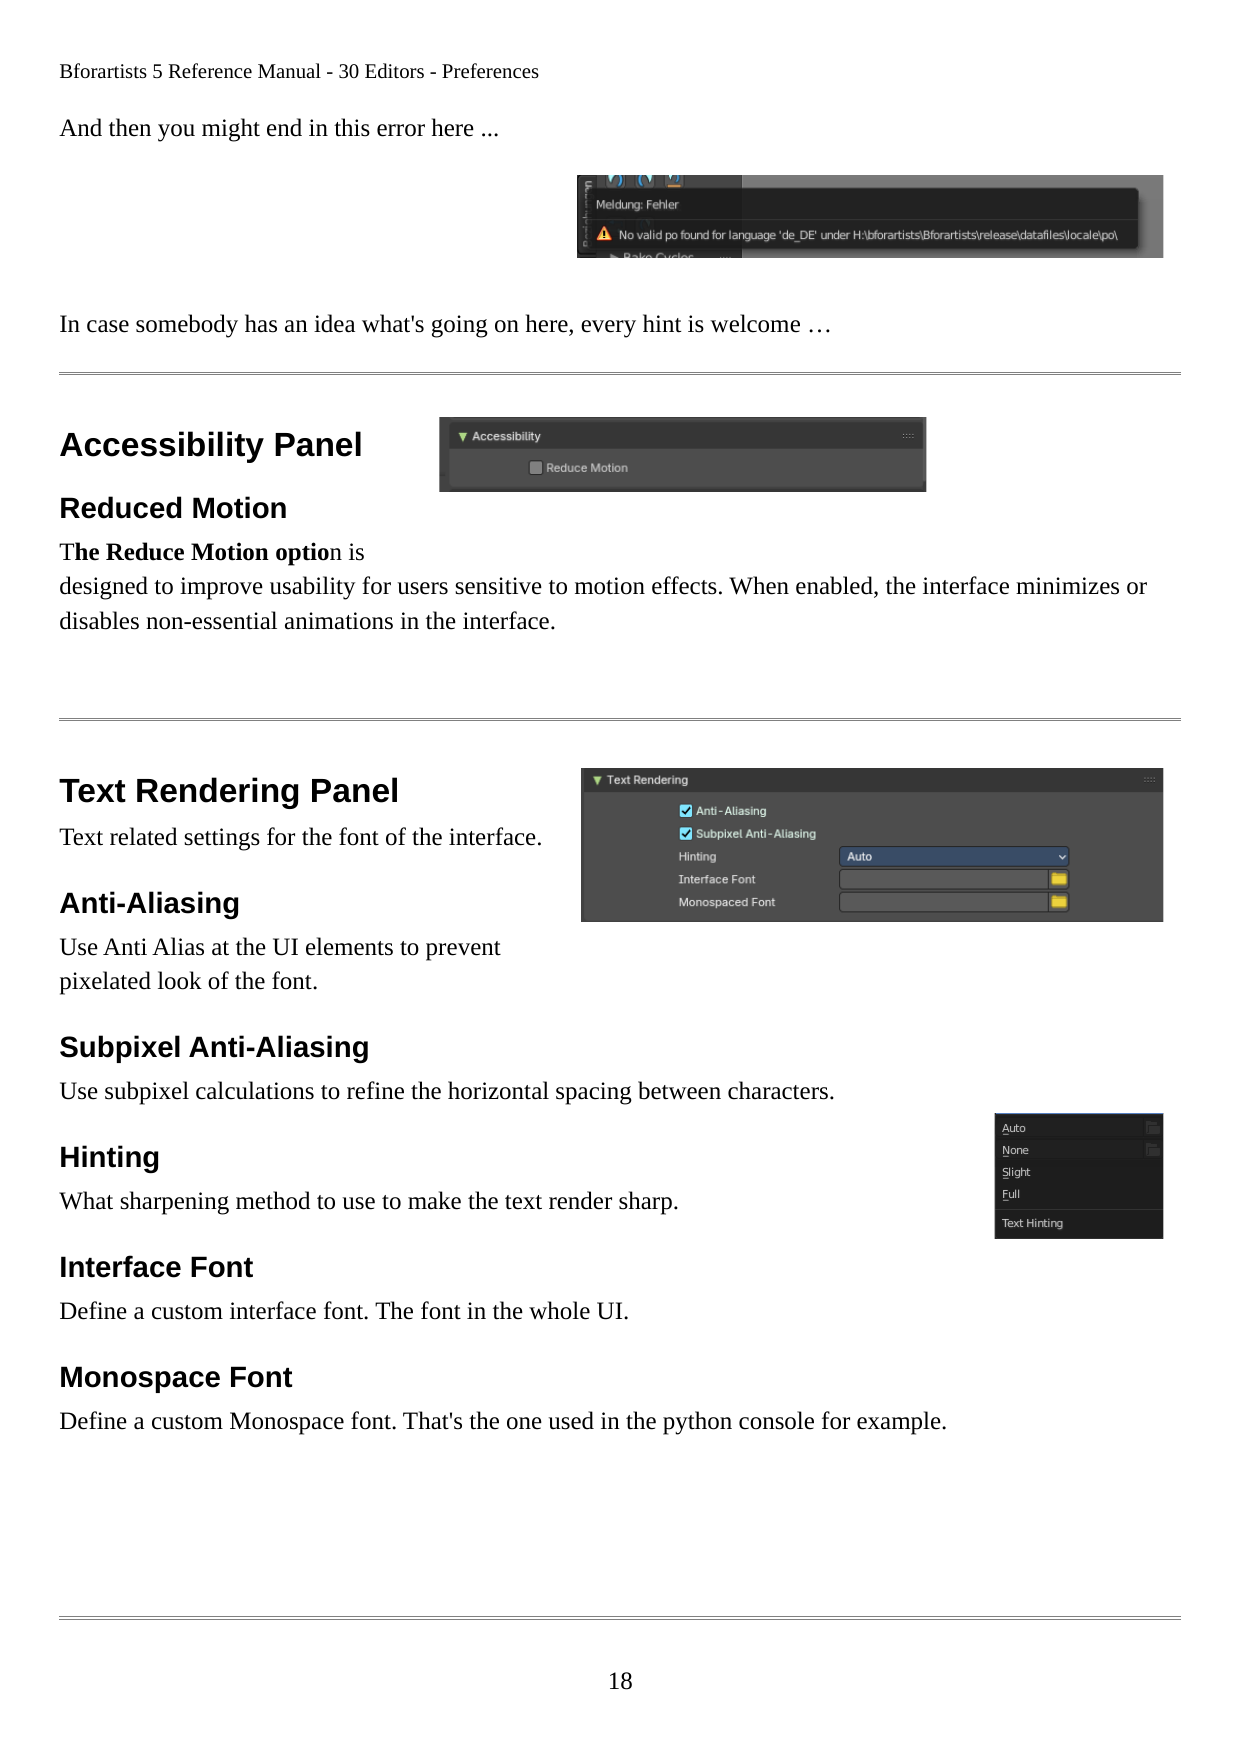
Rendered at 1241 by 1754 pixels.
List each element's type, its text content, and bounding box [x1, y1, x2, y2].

subtitle Anti-Aliasing [59, 886, 581, 919]
text In case somebody has an idea what's going on here, every hint is welcome … [59, 309, 1181, 338]
text Define a custom interface font. The font in the whole UI. [59, 1296, 1181, 1325]
subtitle [927, 425, 1181, 463]
subtitle Reduced Motion [59, 491, 1181, 524]
subtitle Accessibility Panel [59, 425, 439, 463]
picture [994, 1113, 1164, 1239]
text The Reduce Motion option is designed to improve usability for users sensitive to motion effects. When enabled, the interface minimizes or disables non-essential animations in the interface. [59, 537, 1181, 634]
subtitle [1164, 1140, 1181, 1174]
subtitle [1164, 886, 1181, 919]
subtitle Monospace Font [59, 1360, 1181, 1393]
subtitle [1164, 771, 1181, 809]
text What sharpening method to use to make the text render sharp. [59, 1186, 994, 1215]
subtitle Text Rendering Panel [59, 771, 581, 809]
text And then you might end in this error here ... [59, 113, 1181, 141]
picture [577, 175, 1164, 258]
text Use subpixel calculations to refine the horizontal spacing between characters. [59, 1076, 1181, 1105]
subtitle Interface Font [59, 1250, 1181, 1284]
text Define a custom Monospace font. That's the one used in the python console for example. [59, 1406, 1181, 1435]
subtitle Hinting [59, 1140, 994, 1174]
picture [439, 417, 927, 492]
subtitle Subpixel Anti-Aliasing [59, 1030, 1181, 1064]
text Text related settings for the font of the interface. [59, 822, 581, 851]
picture [581, 768, 1164, 922]
text Use Anti Alias at the UI elements to prevent pixelated look of the font. [59, 932, 1181, 995]
